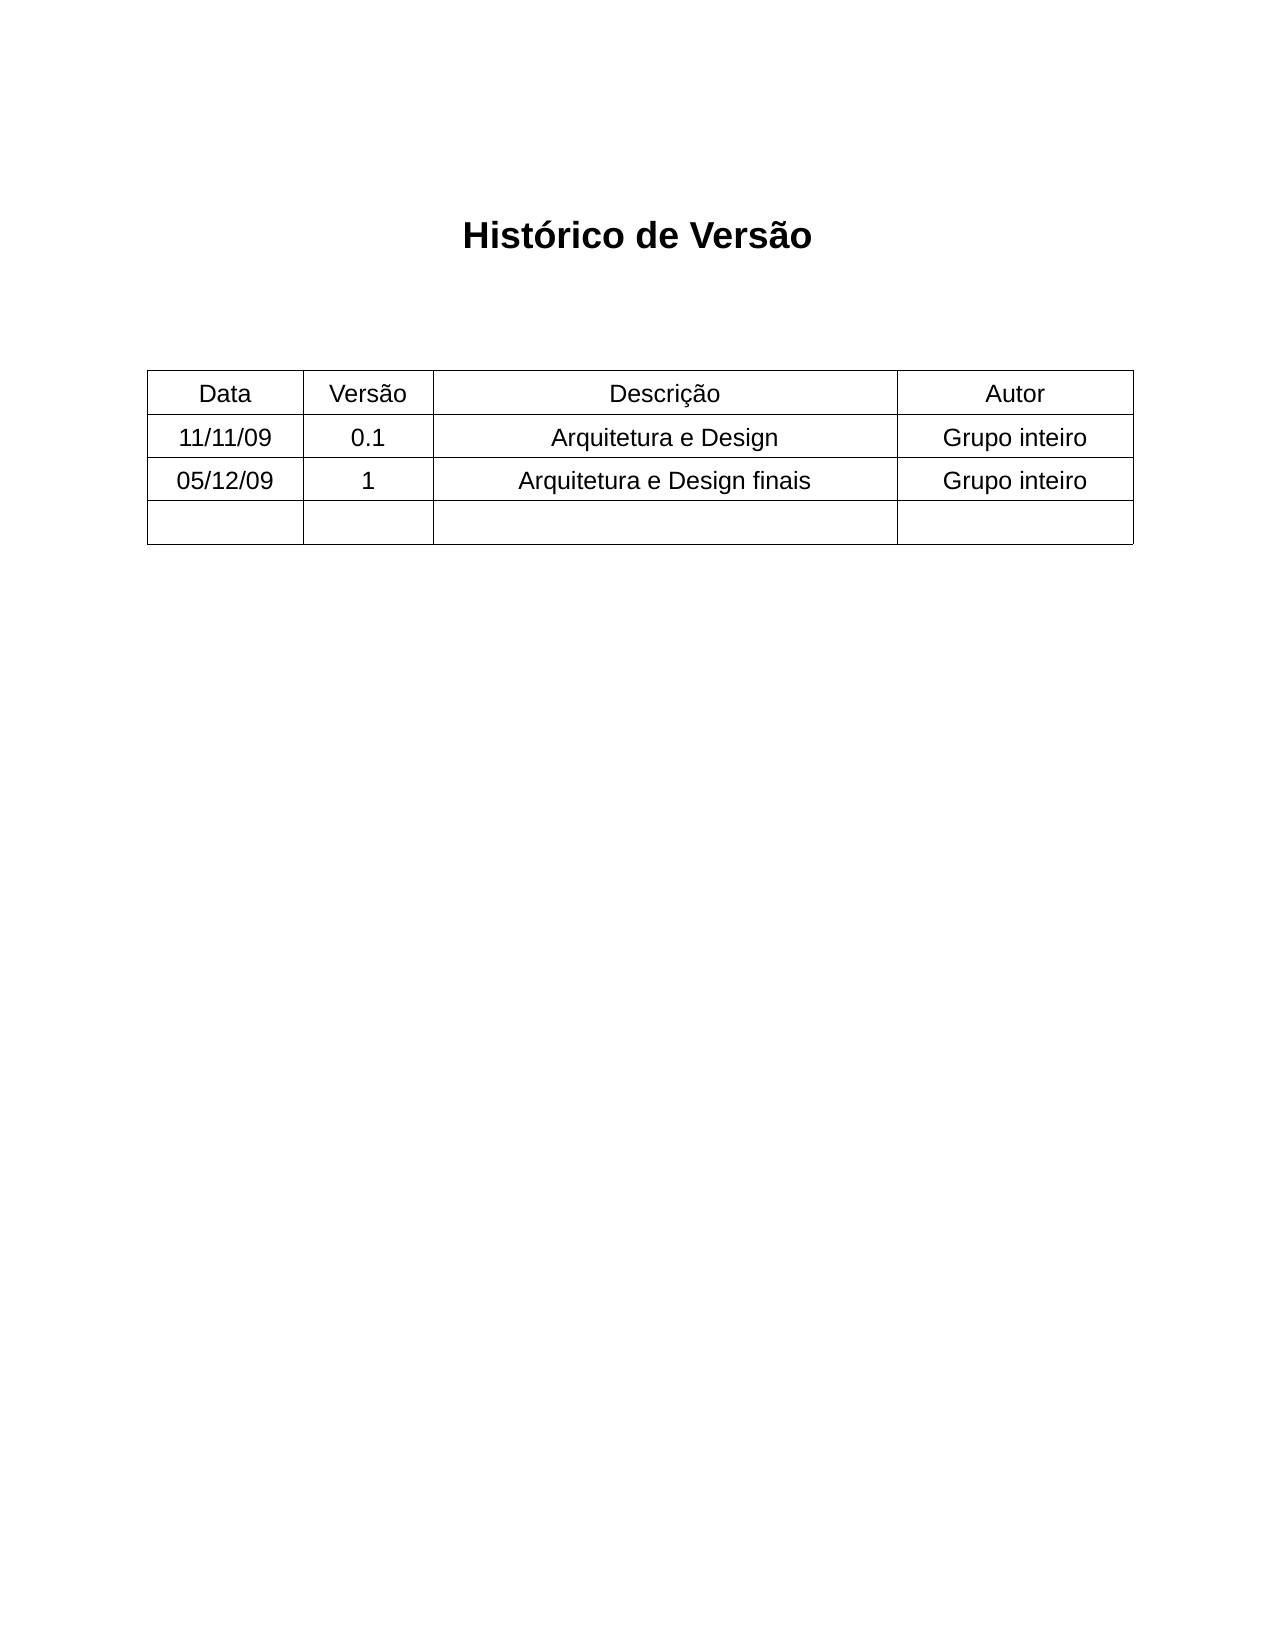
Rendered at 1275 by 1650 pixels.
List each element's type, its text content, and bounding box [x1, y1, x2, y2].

table_cell [148, 501, 303, 544]
table_cell Grupo inteiro [898, 415, 1133, 457]
table_cell 05/12/09 [148, 458, 303, 500]
table_header Data [148, 371, 303, 414]
table_header Autor [898, 371, 1133, 414]
table_header Versão [304, 371, 433, 414]
title Histórico de Versão [118, 213, 1157, 257]
table_cell 11/11/09 [148, 415, 303, 457]
table_cell 1 [304, 458, 433, 500]
table_cell [304, 501, 433, 544]
table_cell [434, 501, 897, 544]
table_cell 0.1 [304, 415, 433, 457]
table_cell Grupo inteiro [898, 458, 1133, 500]
table_cell Arquitetura e Design finais [434, 458, 897, 500]
table_cell [898, 501, 1133, 544]
table_cell Arquitetura e Design [434, 415, 897, 457]
table_header Descrição [434, 371, 897, 414]
